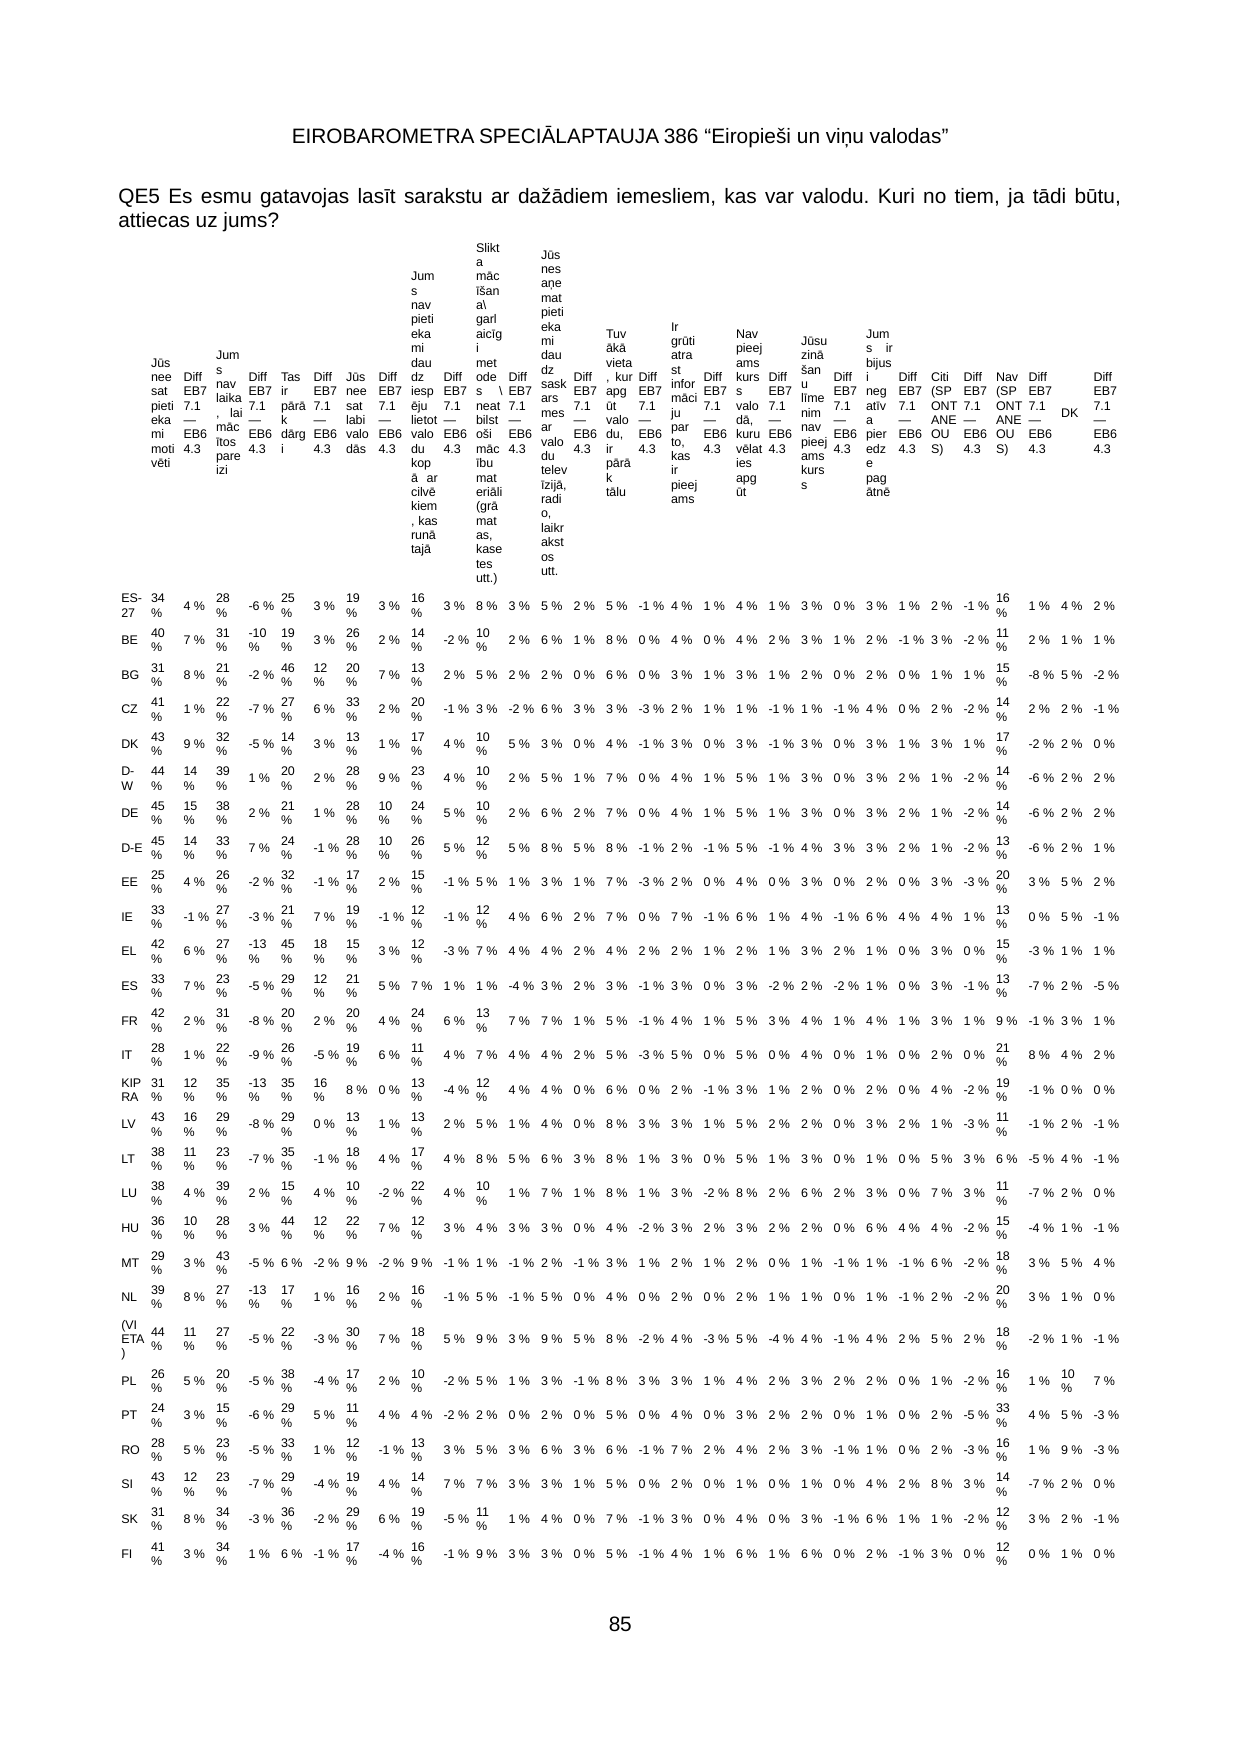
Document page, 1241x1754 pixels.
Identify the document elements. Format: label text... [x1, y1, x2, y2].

table_cell RO [118, 1433, 148, 1467]
table_cell 2 % [895, 1107, 928, 1141]
table_cell 10 % [473, 726, 505, 761]
table_cell 42 % [148, 1003, 180, 1038]
table_cell (VIETA) [118, 1314, 148, 1363]
table_header Diff EB77.1 — EB64.3 [1090, 237, 1123, 588]
table_cell 1 % [928, 796, 960, 830]
table_cell 8 % [603, 623, 635, 657]
table_cell 14 % [180, 830, 213, 865]
table_cell —1 % [375, 1433, 408, 1467]
table_header Diff EB77.1 — EB64.3 [960, 237, 993, 588]
table_cell 12 % [473, 899, 505, 934]
table_cell 5 % [603, 1038, 635, 1072]
table_cell 9 % [180, 726, 213, 761]
table_cell 1 % [895, 726, 928, 761]
table_cell 3 % [798, 726, 830, 761]
table_cell 7 % [668, 1433, 700, 1467]
table_cell 7 % [603, 865, 635, 899]
table_cell 3 % [603, 692, 635, 726]
table_cell —5 % [245, 1433, 278, 1467]
table_cell 4 % [798, 1003, 830, 1038]
table_cell 1 % [245, 1536, 278, 1571]
table_cell 14 % [278, 726, 310, 761]
table_cell 14 % [993, 1467, 1025, 1502]
table_cell 1 % [928, 761, 960, 796]
table_cell 31 % [148, 657, 180, 692]
table_cell —1 % [440, 692, 473, 726]
table_header Diff EB77.1 — EB64.3 [700, 237, 733, 588]
table_cell 2 % [635, 934, 668, 968]
table_cell 18 % [343, 1141, 375, 1176]
table_cell 4 % [668, 1536, 700, 1571]
table_cell 32 % [278, 865, 310, 899]
table_cell 19 % [343, 1467, 375, 1502]
table_cell 23 % [213, 1141, 245, 1176]
table_cell 33 % [213, 830, 245, 865]
table_header Citi (SPONTANEOUS) [928, 237, 960, 588]
table_cell 19 % [343, 588, 375, 623]
table_cell 6 % [733, 1536, 765, 1571]
table_cell 4 % [180, 865, 213, 899]
table_cell 4 % [603, 726, 635, 761]
table_cell 5 % [1058, 1245, 1090, 1280]
table_cell 1 % [960, 1003, 993, 1038]
table_cell 2 % [700, 1211, 733, 1245]
table_cell 5 % [505, 726, 538, 761]
table_cell 9 % [473, 1314, 505, 1363]
table_cell 4 % [180, 588, 213, 623]
table_cell —2 % [960, 1245, 993, 1280]
table_cell 3 % [440, 1433, 473, 1467]
table_cell 4 % [863, 1314, 895, 1363]
table_cell 12 % [310, 657, 343, 692]
table_cell 28 % [343, 830, 375, 865]
table_cell 2 % [895, 830, 928, 865]
table_header Diff EB77.1 — EB64.3 [570, 237, 603, 588]
table_cell 3 % [668, 1107, 700, 1141]
table_cell 0 % [635, 796, 668, 830]
table_cell 3 % [505, 1467, 538, 1502]
table_cell 7 % [245, 830, 278, 865]
table_cell —1 % [1090, 1211, 1123, 1245]
table_cell 8 % [603, 1363, 635, 1398]
table_cell 19 % [993, 1072, 1025, 1107]
table_cell 2 % [765, 1176, 798, 1211]
table_cell —3 % [245, 1502, 278, 1536]
table_cell 2 % [733, 934, 765, 968]
table_cell 3 % [863, 761, 895, 796]
table_cell 26 % [148, 1363, 180, 1398]
table_cell 1 % [473, 1245, 505, 1280]
table_cell 20 % [993, 1280, 1025, 1314]
table_cell 1 % [505, 1502, 538, 1536]
table_cell 30 % [343, 1314, 375, 1363]
table_cell 1 % [960, 726, 993, 761]
table_cell 6 % [603, 1072, 635, 1107]
table_cell —1 % [310, 865, 343, 899]
table_cell 1 % [798, 1467, 830, 1502]
table_cell 1 % [700, 761, 733, 796]
table_cell 38 % [148, 1176, 180, 1211]
table_cell 3 % [733, 1211, 765, 1245]
table_cell 2 % [245, 1176, 278, 1211]
table_cell 3 % [928, 969, 960, 1003]
table_cell 13 % [408, 1107, 440, 1141]
table_cell 39 % [148, 1280, 180, 1314]
table_cell 3 % [538, 726, 570, 761]
table_cell —2 % [375, 1245, 408, 1280]
table_header Nav pieejams kurss valodā, kuru vēlaties apgūt [733, 237, 765, 588]
table_cell 9 % [375, 761, 408, 796]
table_cell 4 % [505, 934, 538, 968]
table_cell 1 % [765, 1141, 798, 1176]
table_cell FI [118, 1536, 148, 1571]
table_cell —1 % [765, 830, 798, 865]
table_cell EL [118, 934, 148, 968]
table_cell —2 % [960, 623, 993, 657]
table_cell 6 % [310, 692, 343, 726]
table_cell 16 % [343, 1280, 375, 1314]
table_cell 10 % [1058, 1363, 1090, 1398]
table_cell 8 % [473, 1141, 505, 1176]
table_cell 1 % [700, 1363, 733, 1398]
table_cell 34 % [213, 1502, 245, 1536]
table_header Diff EB77.1 — EB64.3 [375, 237, 408, 588]
table_cell 0 % [765, 865, 798, 899]
table_cell 21 % [993, 1038, 1025, 1072]
table_cell —2 % [960, 1072, 993, 1107]
table_cell 2 % [375, 1280, 408, 1314]
table_cell 2 % [570, 796, 603, 830]
table_cell 3 % [928, 934, 960, 968]
table_cell PL [118, 1363, 148, 1398]
table_cell 3 % [863, 796, 895, 830]
table_cell 3 % [440, 1211, 473, 1245]
table_cell 1 % [895, 1003, 928, 1038]
table_cell 7 % [310, 899, 343, 934]
table_cell 5 % [1058, 657, 1090, 692]
table_cell —2 % [310, 1245, 343, 1280]
table_cell —1 % [1090, 899, 1123, 934]
table_cell 1 % [700, 1107, 733, 1141]
table_cell 0 % [700, 726, 733, 761]
table_cell 4 % [798, 899, 830, 934]
table_cell —1 % [635, 969, 668, 1003]
table_cell 3 % [863, 588, 895, 623]
table_cell —1 % [635, 1502, 668, 1536]
table_cell 1 % [505, 1176, 538, 1211]
table_cell 14 % [993, 796, 1025, 830]
table_cell 6 % [538, 796, 570, 830]
table_cell 0 % [1025, 1536, 1058, 1571]
table_cell 1 % [1058, 1314, 1090, 1363]
table_cell 0 % [895, 934, 928, 968]
table_cell —5 % [245, 1314, 278, 1363]
table_cell 2 % [1058, 761, 1090, 796]
table_cell 1 % [960, 657, 993, 692]
table_cell 5 % [473, 657, 505, 692]
table_cell —4 % [375, 1536, 408, 1571]
table_cell —1 % [765, 692, 798, 726]
table_cell 28 % [148, 1038, 180, 1072]
table_cell 0 % [570, 1211, 603, 1245]
table_cell 10 % [473, 761, 505, 796]
table_cell 4 % [375, 1003, 408, 1038]
table_cell 1 % [635, 1141, 668, 1176]
table_cell 3 % [310, 726, 343, 761]
table_cell 1 % [1025, 1363, 1058, 1398]
table_cell 29 % [278, 1467, 310, 1502]
table_cell —2 % [960, 1280, 993, 1314]
table_cell —2 % [960, 830, 993, 865]
table_cell —1 % [960, 588, 993, 623]
table_cell 2 % [798, 657, 830, 692]
table_cell 28 % [148, 1433, 180, 1467]
table_cell —1 % [375, 899, 408, 934]
table_cell 3 % [570, 1141, 603, 1176]
table_cell 3 % [798, 1363, 830, 1398]
table_cell —5 % [960, 1398, 993, 1432]
table_cell 2 % [1090, 761, 1123, 796]
table_cell 14 % [993, 692, 1025, 726]
table_cell 9 % [343, 1245, 375, 1280]
table_cell 3 % [538, 969, 570, 1003]
table_cell 27 % [213, 1280, 245, 1314]
table_cell 2 % [798, 1107, 830, 1141]
table_cell 12 % [408, 899, 440, 934]
table_cell 0 % [1090, 1072, 1123, 1107]
table_cell IE [118, 899, 148, 934]
table_cell 3 % [180, 1245, 213, 1280]
table_cell 6 % [798, 1176, 830, 1211]
table_cell 9 % [473, 1536, 505, 1571]
table_cell 1 % [1058, 1280, 1090, 1314]
table_cell 4 % [928, 1211, 960, 1245]
table_cell 6 % [863, 1211, 895, 1245]
table_cell 0 % [830, 865, 863, 899]
table_cell 15 % [993, 934, 1025, 968]
table_cell 5 % [505, 830, 538, 865]
table_cell 6 % [798, 1536, 830, 1571]
table_cell 0 % [635, 1467, 668, 1502]
table_cell 3 % [830, 830, 863, 865]
table_cell 3 % [245, 1211, 278, 1245]
table_cell —5 % [245, 726, 278, 761]
table_cell 19 % [343, 899, 375, 934]
table_cell 20 % [213, 1363, 245, 1398]
table_cell 28 % [343, 761, 375, 796]
table_cell 2 % [505, 796, 538, 830]
table_cell 3 % [310, 623, 343, 657]
table_cell 17 % [343, 1536, 375, 1571]
table_cell 2 % [895, 1467, 928, 1502]
table_cell 5 % [733, 1038, 765, 1072]
table_cell 5 % [733, 1107, 765, 1141]
table_cell 5 % [538, 1280, 570, 1314]
table_cell 6 % [538, 899, 570, 934]
table_cell —1 % [1090, 1502, 1123, 1536]
table_cell 3 % [505, 1314, 538, 1363]
table_cell —3 % [440, 934, 473, 968]
table_cell 3 % [668, 1211, 700, 1245]
table_cell 4 % [1058, 1038, 1090, 1072]
table_cell 0 % [895, 865, 928, 899]
table_cell 29 % [213, 1107, 245, 1141]
table_cell 13 % [473, 1003, 505, 1038]
table_cell 1 % [1090, 830, 1123, 865]
table_cell 3 % [798, 623, 830, 657]
table_cell 3 % [798, 1141, 830, 1176]
table_cell 5 % [473, 865, 505, 899]
table_cell —3 % [700, 1314, 733, 1363]
table_cell —1 % [1025, 1107, 1058, 1141]
table_cell 3 % [1025, 1245, 1058, 1280]
table_cell D-W [118, 761, 148, 796]
table_cell 4 % [863, 1003, 895, 1038]
table_cell —13 % [245, 934, 278, 968]
table_cell —1 % [570, 1245, 603, 1280]
table_cell 10 % [343, 1176, 375, 1211]
table_cell 3 % [733, 969, 765, 1003]
table_cell LT [118, 1141, 148, 1176]
table_cell 0 % [635, 1280, 668, 1314]
table_cell 0 % [635, 623, 668, 657]
table_cell 3 % [928, 726, 960, 761]
table_cell 4 % [180, 1176, 213, 1211]
table_cell 0 % [830, 1072, 863, 1107]
table_cell 0 % [895, 1363, 928, 1398]
table_cell —6 % [1025, 761, 1058, 796]
table_cell —1 % [310, 1141, 343, 1176]
table_cell 2 % [1090, 588, 1123, 623]
table_cell 3 % [928, 1003, 960, 1038]
table_cell KIPRA [118, 1072, 148, 1107]
table_cell —1 % [830, 1245, 863, 1280]
table_cell —2 % [960, 796, 993, 830]
table_cell 3 % [798, 588, 830, 623]
table_cell 22 % [278, 1314, 310, 1363]
table_header Diff EB77.1 — EB64.3 [440, 237, 473, 588]
table_cell 4 % [538, 1107, 570, 1141]
table_cell 3 % [180, 1536, 213, 1571]
table_cell 3 % [1025, 1280, 1058, 1314]
table_cell —1 % [830, 1433, 863, 1467]
table_cell 1 % [570, 1467, 603, 1502]
table_cell 11 % [993, 1107, 1025, 1141]
table_header Jūsu zināšanu līmenim nav pieejams kurss [798, 237, 830, 588]
table_cell 4 % [603, 1280, 635, 1314]
table_cell 0 % [1090, 1280, 1123, 1314]
table_cell 2 % [375, 1363, 408, 1398]
table_cell —1 % [700, 830, 733, 865]
table_cell 14 % [408, 1467, 440, 1502]
table_cell 1 % [928, 1363, 960, 1398]
table_cell 18 % [408, 1314, 440, 1363]
table_cell 11 % [473, 1502, 505, 1536]
table_header Diff EB77.1 — EB64.3 [505, 237, 538, 588]
table_cell 3 % [1025, 865, 1058, 899]
table_cell 4 % [473, 1211, 505, 1245]
table_cell 0 % [570, 1502, 603, 1536]
table_cell 3 % [505, 1211, 538, 1245]
table_cell 2 % [733, 1245, 765, 1280]
table_cell 33 % [148, 969, 180, 1003]
table_cell 1 % [765, 1536, 798, 1571]
table_cell 1 % [1090, 934, 1123, 968]
table_cell 3 % [960, 1141, 993, 1176]
table_cell 2 % [538, 1398, 570, 1432]
table_cell 31 % [148, 1502, 180, 1536]
table_cell 0 % [1090, 1176, 1123, 1211]
table_header [118, 237, 148, 588]
table_cell 0 % [895, 1433, 928, 1467]
table_cell 18 % [993, 1245, 1025, 1280]
table_cell —1 % [440, 899, 473, 934]
table_cell NL [118, 1280, 148, 1314]
table_cell 19 % [343, 1038, 375, 1072]
table_cell 0 % [700, 1141, 733, 1176]
table_cell 2 % [1090, 796, 1123, 830]
table_cell 3 % [505, 1536, 538, 1571]
table_cell 1 % [310, 796, 343, 830]
table_cell 0 % [960, 1536, 993, 1571]
table_cell 0 % [830, 1038, 863, 1072]
table_cell 0 % [830, 1467, 863, 1502]
table_cell —3 % [1025, 934, 1058, 968]
table_cell 43 % [148, 726, 180, 761]
table_cell 20 % [278, 761, 310, 796]
table_cell 27 % [213, 1314, 245, 1363]
table_cell 1 % [310, 1433, 343, 1467]
table_cell 1 % [700, 796, 733, 830]
table_cell 21 % [278, 899, 310, 934]
table_cell 1 % [700, 1003, 733, 1038]
table_cell 2 % [180, 1003, 213, 1038]
table_cell 0 % [830, 1280, 863, 1314]
table_cell 4 % [375, 1141, 408, 1176]
table_cell 44 % [148, 1314, 180, 1363]
table_cell 9 % [538, 1314, 570, 1363]
table_cell —1 % [1090, 1107, 1123, 1141]
table_cell 21 % [343, 969, 375, 1003]
table_cell 5 % [733, 796, 765, 830]
table_cell —8 % [245, 1107, 278, 1141]
table_cell 3 % [668, 1363, 700, 1398]
table_cell 1 % [863, 969, 895, 1003]
table_cell —5 % [245, 1363, 278, 1398]
table_cell —2 % [960, 761, 993, 796]
table_cell 14 % [180, 761, 213, 796]
table_cell 0 % [830, 588, 863, 623]
table_cell 27 % [213, 899, 245, 934]
table_cell 24 % [408, 1003, 440, 1038]
table_cell 4 % [668, 623, 700, 657]
table_cell 11 % [343, 1398, 375, 1432]
table_cell 3 % [798, 934, 830, 968]
table_cell 26 % [408, 830, 440, 865]
table_cell —3 % [960, 1107, 993, 1141]
table_cell —2 % [830, 969, 863, 1003]
table_cell 24 % [148, 1398, 180, 1432]
table_cell 2 % [765, 623, 798, 657]
table_cell 1 % [928, 1502, 960, 1536]
table_cell 3 % [863, 830, 895, 865]
table_cell —1 % [635, 726, 668, 761]
table_cell —8 % [1025, 657, 1058, 692]
table_cell 0 % [635, 1072, 668, 1107]
table_header Slikta mācīšana\ garlaicīgi metodes \ neatbilstoši mācību materiāli (grāmatas, kasetes utt.) [473, 237, 505, 588]
table_cell —1 % [505, 1245, 538, 1280]
table_cell 3 % [960, 1176, 993, 1211]
table_cell SI [118, 1467, 148, 1502]
table_cell 0 % [765, 1502, 798, 1536]
table_cell 2 % [570, 588, 603, 623]
table_cell IT [118, 1038, 148, 1072]
table_cell 3 % [765, 1003, 798, 1038]
table_cell 0 % [1090, 1536, 1123, 1571]
table_cell 1 % [1090, 623, 1123, 657]
table_cell 3 % [928, 865, 960, 899]
table_cell —13 % [245, 1072, 278, 1107]
table_cell 43 % [148, 1107, 180, 1141]
table_cell 2 % [733, 1280, 765, 1314]
table_cell 4 % [1090, 1245, 1123, 1280]
table_cell —1 % [310, 1536, 343, 1571]
table_cell 5 % [733, 761, 765, 796]
table_cell 2 % [570, 969, 603, 1003]
table_cell —1 % [635, 830, 668, 865]
table_cell —1 % [830, 899, 863, 934]
table_cell 3 % [668, 1141, 700, 1176]
table_header Diff EB77.1 — EB64.3 [180, 237, 213, 588]
table_cell 4 % [505, 1072, 538, 1107]
table_cell 8 % [473, 588, 505, 623]
table_cell 17 % [408, 726, 440, 761]
table_cell 29 % [278, 1398, 310, 1432]
table_cell 10 % [473, 796, 505, 830]
table_cell 5 % [538, 588, 570, 623]
table_cell —1 % [440, 865, 473, 899]
table_cell —4 % [440, 1072, 473, 1107]
table_cell 3 % [570, 1433, 603, 1467]
table_cell 1 % [1090, 1003, 1123, 1038]
table_cell 1 % [830, 623, 863, 657]
table_cell 0 % [635, 1398, 668, 1432]
table_cell 0 % [700, 1467, 733, 1502]
table_cell 20 % [343, 1003, 375, 1038]
table_cell 6 % [180, 934, 213, 968]
table_cell 1 % [570, 761, 603, 796]
table_cell 2 % [538, 657, 570, 692]
table_cell 3 % [473, 692, 505, 726]
table_cell 2 % [375, 865, 408, 899]
table_cell 1 % [570, 1176, 603, 1211]
table_cell PT [118, 1398, 148, 1432]
table_cell 0 % [635, 761, 668, 796]
table_cell —13 % [245, 1280, 278, 1314]
table_cell 22 % [343, 1211, 375, 1245]
table_cell 3 % [538, 1211, 570, 1245]
table_cell 3 % [668, 1502, 700, 1536]
table_cell —6 % [1025, 796, 1058, 830]
table_cell 0 % [830, 657, 863, 692]
table_cell 19 % [278, 623, 310, 657]
table_cell 33 % [993, 1398, 1025, 1432]
table_cell 39 % [213, 1176, 245, 1211]
table_cell 35 % [278, 1072, 310, 1107]
table_cell 3 % [733, 1072, 765, 1107]
table_cell 0 % [310, 1107, 343, 1141]
table_cell 4 % [733, 623, 765, 657]
table_cell —1 % [895, 1280, 928, 1314]
table_cell 1 % [863, 1245, 895, 1280]
table_cell —1 % [830, 692, 863, 726]
table_cell 29 % [278, 969, 310, 1003]
table_cell 6 % [993, 1141, 1025, 1176]
table_cell 3 % [538, 1363, 570, 1398]
table_cell 4 % [668, 1398, 700, 1432]
table_cell 2 % [928, 1398, 960, 1432]
table_cell 18 % [310, 934, 343, 968]
table_cell —1 % [635, 1536, 668, 1571]
table_cell 5 % [928, 1141, 960, 1176]
table_cell 23 % [213, 1467, 245, 1502]
table_cell —5 % [1025, 1141, 1058, 1176]
table_cell —3 % [245, 899, 278, 934]
table_cell 14 % [993, 761, 1025, 796]
table_cell 4 % [440, 1038, 473, 1072]
table_cell 2 % [1058, 1467, 1090, 1502]
table_cell —3 % [635, 692, 668, 726]
table_cell 0 % [570, 1072, 603, 1107]
table_cell 1 % [700, 934, 733, 968]
table_cell 1 % [895, 1502, 928, 1536]
table_cell 2 % [928, 1280, 960, 1314]
table_cell 8 % [538, 830, 570, 865]
table_cell —2 % [1025, 1314, 1058, 1363]
table_cell 4 % [733, 1363, 765, 1398]
table_cell 7 % [668, 899, 700, 934]
table_cell 3 % [798, 761, 830, 796]
table_cell 5 % [603, 1536, 635, 1571]
table_cell 1 % [700, 692, 733, 726]
table_cell 5 % [538, 761, 570, 796]
table_cell 0 % [895, 1141, 928, 1176]
table_cell 1 % [863, 1398, 895, 1432]
table_cell 6 % [863, 1502, 895, 1536]
table_cell 3 % [668, 969, 700, 1003]
table_cell —3 % [1090, 1433, 1123, 1467]
table_cell —1 % [895, 1245, 928, 1280]
table_cell HU [118, 1211, 148, 1245]
table_cell 5 % [473, 1107, 505, 1141]
table_cell 1 % [798, 1280, 830, 1314]
table_cell 0 % [830, 726, 863, 761]
table_cell 0 % [570, 1398, 603, 1432]
table_cell 23 % [213, 969, 245, 1003]
table_header Jūs neesat labi valodās [343, 237, 375, 588]
table_cell 7 % [375, 1211, 408, 1245]
table_cell 5 % [603, 1398, 635, 1432]
table_cell —1 % [1090, 692, 1123, 726]
table_cell —1 % [895, 623, 928, 657]
table_cell 4 % [733, 865, 765, 899]
table_cell 5 % [603, 1003, 635, 1038]
table_cell 1 % [928, 830, 960, 865]
table_cell —9 % [245, 1038, 278, 1072]
table_cell 8 % [603, 830, 635, 865]
table_cell 1 % [505, 1107, 538, 1141]
table_cell 11 % [993, 623, 1025, 657]
table_cell 2 % [1090, 1038, 1123, 1072]
table_cell 20 % [278, 1003, 310, 1038]
table_cell 45 % [148, 796, 180, 830]
table_cell 2 % [765, 1363, 798, 1398]
table_cell 0 % [570, 657, 603, 692]
table_cell —1 % [1090, 1314, 1123, 1363]
table_header Diff EB77.1 — EB64.3 [1025, 237, 1058, 588]
table_cell —2 % [245, 865, 278, 899]
table_cell 7 % [473, 1467, 505, 1502]
table_cell 3 % [1025, 1502, 1058, 1536]
table_cell 13 % [993, 830, 1025, 865]
table_cell 0 % [505, 1398, 538, 1432]
table_cell 0 % [895, 969, 928, 1003]
table_cell —2 % [1025, 726, 1058, 761]
table_cell 32 % [213, 726, 245, 761]
table_cell 16 % [310, 1072, 343, 1107]
table_cell 0 % [570, 726, 603, 761]
table_cell 16 % [180, 1107, 213, 1141]
table_cell 6 % [603, 657, 635, 692]
table_cell 6 % [538, 692, 570, 726]
table_cell 2 % [1025, 692, 1058, 726]
table_cell 0 % [700, 1280, 733, 1314]
table_cell 2 % [668, 1467, 700, 1502]
table_cell 15 % [343, 934, 375, 968]
table_cell 3 % [570, 692, 603, 726]
table_cell —2 % [700, 1176, 733, 1211]
table_cell 26 % [213, 865, 245, 899]
table_cell 4 % [668, 796, 700, 830]
table_cell —5 % [245, 969, 278, 1003]
table_cell 10 % [375, 796, 408, 830]
table_cell 1 % [505, 1363, 538, 1398]
table_cell 10 % [375, 830, 408, 865]
table_cell 0 % [830, 1536, 863, 1571]
table_cell 5 % [570, 830, 603, 865]
table_cell 4 % [668, 1003, 700, 1038]
table_cell 2 % [765, 1398, 798, 1432]
table_cell 11 % [180, 1314, 213, 1363]
table_cell 3 % [538, 865, 570, 899]
table_cell 2 % [375, 692, 408, 726]
table_header Ir grūti atrast informāciju par to, kas ir pieejams [668, 237, 700, 588]
table_cell 36 % [278, 1502, 310, 1536]
table_cell 28 % [213, 588, 245, 623]
table_cell 2 % [473, 1398, 505, 1432]
table_cell —1 % [310, 830, 343, 865]
table_cell 35 % [278, 1141, 310, 1176]
table_cell 19 % [408, 1502, 440, 1536]
table_cell 22 % [408, 1176, 440, 1211]
table_cell —2 % [440, 623, 473, 657]
table_cell 0 % [570, 1280, 603, 1314]
table_cell 2 % [245, 796, 278, 830]
table_cell 7 % [180, 623, 213, 657]
table_cell 3 % [375, 934, 408, 968]
table_cell 6 % [603, 1433, 635, 1467]
table_cell 0 % [895, 1038, 928, 1072]
table_cell 2 % [830, 1176, 863, 1211]
table_cell 1 % [570, 623, 603, 657]
table_cell —1 % [700, 1072, 733, 1107]
table_cell 3 % [928, 623, 960, 657]
table_cell 3 % [538, 1536, 570, 1571]
table_cell 2 % [863, 1536, 895, 1571]
table_cell 2 % [1058, 1176, 1090, 1211]
table_cell 3 % [863, 1107, 895, 1141]
table_cell —4 % [310, 1467, 343, 1502]
table_cell 2 % [668, 1072, 700, 1107]
table_cell 6 % [733, 899, 765, 934]
table_cell —1 % [830, 1502, 863, 1536]
table_cell ES-27 [118, 588, 148, 623]
table_cell 5 % [375, 969, 408, 1003]
table_cell 9 % [993, 1003, 1025, 1038]
table_cell 3 % [733, 657, 765, 692]
table_cell LV [118, 1107, 148, 1141]
table_cell 4 % [798, 1314, 830, 1363]
table_cell 2 % [895, 761, 928, 796]
table_cell —7 % [245, 1141, 278, 1176]
table_cell 5 % [1058, 865, 1090, 899]
table_cell 2 % [830, 1363, 863, 1398]
table_cell 31 % [148, 1072, 180, 1107]
table_cell 5 % [473, 1433, 505, 1467]
table_cell 20 % [343, 657, 375, 692]
table_cell 3 % [668, 657, 700, 692]
table_cell 12 % [408, 1211, 440, 1245]
table_cell 12 % [473, 830, 505, 865]
table_cell 1 % [733, 1467, 765, 1502]
table_cell 3 % [798, 865, 830, 899]
table_cell 5 % [928, 1314, 960, 1363]
table_cell —7 % [245, 1467, 278, 1502]
table_cell 7 % [603, 899, 635, 934]
table_cell 1 % [765, 761, 798, 796]
table_cell 4 % [375, 1467, 408, 1502]
table_cell 2 % [863, 1363, 895, 1398]
table_cell 1 % [310, 1280, 343, 1314]
table_cell 7 % [375, 657, 408, 692]
table_cell 20 % [408, 692, 440, 726]
table_header Jūs neesat pietiekami motivēti [148, 237, 180, 588]
table_cell 4 % [928, 899, 960, 934]
table_cell ES [118, 969, 148, 1003]
table_cell 5 % [1058, 1398, 1090, 1432]
table_cell 1 % [798, 1245, 830, 1280]
table_cell 0 % [960, 1038, 993, 1072]
table_cell 17 % [343, 1363, 375, 1398]
table_cell —3 % [635, 865, 668, 899]
table_cell 1 % [375, 726, 408, 761]
table_cell 2 % [1058, 796, 1090, 830]
table_cell 1 % [863, 1038, 895, 1072]
table_cell 4 % [1025, 1398, 1058, 1432]
table_cell 27 % [278, 692, 310, 726]
table_cell 10 % [408, 1363, 440, 1398]
table_cell 13 % [993, 969, 1025, 1003]
table_cell 21 % [278, 796, 310, 830]
table_cell 4 % [733, 1502, 765, 1536]
table_cell 27 % [213, 934, 245, 968]
table_cell 0 % [895, 657, 928, 692]
table_cell —7 % [245, 692, 278, 726]
table_cell 13 % [408, 1433, 440, 1467]
table_cell —6 % [245, 1398, 278, 1432]
table_cell 13 % [408, 657, 440, 692]
table_cell —1 % [440, 1245, 473, 1280]
table_cell 13 % [343, 1107, 375, 1141]
table_cell 8 % [603, 1314, 635, 1363]
table_cell SK [118, 1502, 148, 1536]
table_cell 11 % [993, 1176, 1025, 1211]
table_cell 5 % [668, 1038, 700, 1072]
table_cell 4 % [798, 1038, 830, 1072]
table_cell 3 % [635, 1107, 668, 1141]
table_cell —3 % [310, 1314, 343, 1363]
table_cell 3 % [798, 1502, 830, 1536]
table_cell 0 % [1090, 1467, 1123, 1502]
table_cell 1 % [830, 1003, 863, 1038]
table_cell 0 % [1090, 726, 1123, 761]
table_cell 2 % [310, 1003, 343, 1038]
table_cell FR [118, 1003, 148, 1038]
table_cell —3 % [635, 1038, 668, 1072]
table_cell 2 % [538, 1245, 570, 1280]
table_cell —4 % [765, 1314, 798, 1363]
table_cell 1 % [570, 1003, 603, 1038]
table_cell 0 % [1025, 899, 1058, 934]
table_cell 0 % [700, 1038, 733, 1072]
table_header Jums nav pietiekami daudz iespēju lietot valodu kopā ar cilvēkiem, kas runā tajā [408, 237, 440, 588]
table_cell 2 % [960, 1314, 993, 1363]
table_cell 4 % [505, 1038, 538, 1072]
table_cell 1 % [765, 934, 798, 968]
table_cell 25 % [278, 588, 310, 623]
table_cell 1 % [700, 657, 733, 692]
table_cell 1 % [1058, 1536, 1090, 1571]
table_cell 2 % [668, 692, 700, 726]
table_cell 0 % [830, 1398, 863, 1432]
table_cell 1 % [635, 1176, 668, 1211]
table_cell 7 % [538, 1003, 570, 1038]
table_cell 13 % [408, 1072, 440, 1107]
table_cell —3 % [960, 1433, 993, 1467]
table_cell 25 % [148, 865, 180, 899]
table_cell 3 % [505, 588, 538, 623]
table_cell 20 % [993, 865, 1025, 899]
table_header Diff EB77.1 — EB64.3 [895, 237, 928, 588]
table_cell —2 % [635, 1211, 668, 1245]
table_cell 1 % [440, 969, 473, 1003]
table_cell 7 % [440, 1467, 473, 1502]
table_cell 1 % [765, 1072, 798, 1107]
table_cell 41 % [148, 692, 180, 726]
table_cell 3 % [928, 1536, 960, 1571]
table_cell 7 % [603, 761, 635, 796]
table_cell 3 % [440, 588, 473, 623]
table_cell 16 % [408, 1536, 440, 1571]
table_cell 1 % [798, 692, 830, 726]
table_cell 26 % [278, 1038, 310, 1072]
table_cell 6 % [375, 1038, 408, 1072]
table_cell 1 % [863, 934, 895, 968]
table_cell 1 % [505, 865, 538, 899]
table_cell 0 % [635, 899, 668, 934]
table_cell 5 % [440, 796, 473, 830]
table_cell 2 % [765, 1433, 798, 1467]
table_cell 4 % [375, 1398, 408, 1432]
table_cell CZ [118, 692, 148, 726]
table_cell 4 % [603, 1211, 635, 1245]
table_cell 12 % [408, 934, 440, 968]
table_cell —1 % [960, 969, 993, 1003]
table_cell 1 % [180, 692, 213, 726]
table_cell 10 % [473, 1176, 505, 1211]
table_cell 41 % [148, 1536, 180, 1571]
table_cell 5 % [505, 1141, 538, 1176]
table_cell 1 % [1058, 934, 1090, 968]
table_cell 4 % [1058, 588, 1090, 623]
table_cell 6 % [538, 623, 570, 657]
table_header Diff EB77.1 — EB64.3 [635, 237, 668, 588]
table_cell 5 % [440, 830, 473, 865]
table_header Jums ir bijusi negatīva pieredze pagātnē [863, 237, 895, 588]
table_cell 22 % [213, 692, 245, 726]
table_cell 16 % [993, 588, 1025, 623]
table_cell 8 % [1025, 1038, 1058, 1072]
table_cell 2 % [570, 934, 603, 968]
table_cell 2 % [1058, 969, 1090, 1003]
table_cell 15 % [993, 1211, 1025, 1245]
table_cell 4 % [505, 899, 538, 934]
table_cell 4 % [408, 1398, 440, 1432]
table_cell 44 % [278, 1211, 310, 1245]
table_cell 2 % [1058, 726, 1090, 761]
table_cell 2 % [570, 899, 603, 934]
table_cell 3 % [375, 588, 408, 623]
table_cell —6 % [1025, 830, 1058, 865]
table_cell 5 % [180, 1363, 213, 1398]
table_cell —1 % [440, 1280, 473, 1314]
table_cell 2 % [700, 1433, 733, 1467]
table_cell 3 % [798, 1433, 830, 1467]
table_cell 3 % [960, 1467, 993, 1502]
table_cell 28 % [213, 1211, 245, 1245]
table_cell 34 % [213, 1536, 245, 1571]
table_cell 0 % [700, 1398, 733, 1432]
table_header Diff EB77.1 — EB64.3 [830, 237, 863, 588]
table_cell 7 % [473, 934, 505, 968]
table_cell 0 % [895, 1398, 928, 1432]
table_cell —2 % [440, 1398, 473, 1432]
table_cell 4 % [538, 1072, 570, 1107]
table_cell 4 % [668, 588, 700, 623]
table_cell —1 % [635, 1433, 668, 1467]
table_cell —1 % [1025, 1003, 1058, 1038]
table_cell 0 % [570, 1536, 603, 1571]
table_cell 2 % [830, 934, 863, 968]
table_cell —4 % [310, 1363, 343, 1398]
table_cell —4 % [1025, 1211, 1058, 1245]
table_cell 7 % [180, 969, 213, 1003]
table_cell 45 % [148, 830, 180, 865]
table_cell —1 % [1025, 1072, 1058, 1107]
table_cell 4 % [863, 1467, 895, 1502]
table_cell —2 % [440, 1363, 473, 1398]
table_cell 1 % [765, 796, 798, 830]
table_cell EE [118, 865, 148, 899]
table_cell 1 % [733, 692, 765, 726]
table_cell 2 % [895, 1314, 928, 1363]
table_cell 2 % [863, 657, 895, 692]
table_cell 4 % [895, 1211, 928, 1245]
table_cell 2 % [928, 1433, 960, 1467]
table_cell 3 % [668, 726, 700, 761]
table_cell —7 % [1025, 1467, 1058, 1502]
table_cell 16 % [993, 1363, 1025, 1398]
table_cell 2 % [1090, 865, 1123, 899]
table_cell 1 % [765, 588, 798, 623]
table_cell 40 % [148, 623, 180, 657]
table_cell 2 % [505, 623, 538, 657]
table_cell 4 % [538, 934, 570, 968]
table_cell 4 % [538, 1502, 570, 1536]
table_cell 12 % [310, 1211, 343, 1245]
table_cell 5 % [733, 1141, 765, 1176]
table_cell 2 % [310, 761, 343, 796]
table_cell 4 % [928, 1072, 960, 1107]
table_cell 28 % [343, 796, 375, 830]
table_header Tuvākā vieta, kur apgūt valodu, ir pārāk tālu [603, 237, 635, 588]
table_cell 12 % [343, 1433, 375, 1467]
table_cell 6 % [538, 1433, 570, 1467]
table_cell 2 % [1058, 1502, 1090, 1536]
table_cell 33 % [278, 1433, 310, 1467]
table_cell 1 % [700, 1536, 733, 1571]
table_cell 2 % [765, 1211, 798, 1245]
table_cell 0 % [700, 623, 733, 657]
table_cell 2 % [505, 657, 538, 692]
table_cell 0 % [960, 934, 993, 968]
table_cell 13 % [343, 726, 375, 761]
table_cell 8 % [603, 1141, 635, 1176]
table_cell 4 % [733, 1433, 765, 1467]
table_header Nav (SPONTANEOUS) [993, 237, 1025, 588]
table_cell 0 % [895, 1176, 928, 1211]
table_cell 26 % [343, 623, 375, 657]
table_cell 5 % [440, 1314, 473, 1363]
table_cell 0 % [895, 1072, 928, 1107]
table_cell 15 % [408, 865, 440, 899]
table_cell 3 % [798, 796, 830, 830]
table_cell 0 % [765, 1467, 798, 1502]
table_cell 2 % [895, 796, 928, 830]
table_cell 44 % [148, 761, 180, 796]
table_cell 17 % [278, 1280, 310, 1314]
table_cell 8 % [928, 1467, 960, 1502]
table_header Diff EB77.1 — EB64.3 [310, 237, 343, 588]
table_cell 2 % [863, 865, 895, 899]
table_cell 1 % [765, 1280, 798, 1314]
table_cell 0 % [700, 865, 733, 899]
table_cell 36 % [148, 1211, 180, 1245]
table_cell 4 % [1058, 1141, 1090, 1176]
table_cell 7 % [1090, 1363, 1123, 1398]
table_cell 4 % [440, 726, 473, 761]
table_cell 29 % [343, 1502, 375, 1536]
table_cell 6 % [538, 1141, 570, 1176]
table_cell 4 % [603, 934, 635, 968]
table_cell —2 % [1090, 657, 1123, 692]
text QE5 Es esmu gatavojas lasīt sarakstu ar dažādiem iemesliem, kas var valodu. Kuri no tiem, ja tādi būtu, attiecas uz jums? [118, 183, 1122, 231]
table_cell 5 % [733, 830, 765, 865]
table_cell —1 % [635, 1003, 668, 1038]
table_cell 4 % [733, 588, 765, 623]
table_cell 0 % [895, 692, 928, 726]
table_cell 2 % [668, 1280, 700, 1314]
table_cell 1 % [1025, 588, 1058, 623]
table_cell 8 % [343, 1072, 375, 1107]
table_cell —6 % [245, 588, 278, 623]
table_cell —7 % [1025, 1176, 1058, 1211]
table_cell 6 % [440, 1003, 473, 1038]
table_cell 22 % [213, 1038, 245, 1072]
table_cell 7 % [473, 1038, 505, 1072]
table_cell 1 % [245, 761, 278, 796]
table_cell 17 % [343, 865, 375, 899]
table_cell —10 % [245, 623, 278, 657]
table_cell 17 % [408, 1141, 440, 1176]
table_cell 2 % [570, 1038, 603, 1072]
table_cell 4 % [440, 1176, 473, 1211]
table_cell —5 % [440, 1502, 473, 1536]
table_cell 0 % [830, 796, 863, 830]
table_cell 9 % [1058, 1433, 1090, 1467]
table_cell 2 % [928, 692, 960, 726]
table_cell 0 % [700, 1502, 733, 1536]
table_cell 5 % [733, 1003, 765, 1038]
table_header Tas ir pārāk dārgi [278, 237, 310, 588]
table_cell 16 % [408, 1280, 440, 1314]
table_cell 6 % [375, 1502, 408, 1536]
table_cell 8 % [603, 1107, 635, 1141]
table_cell —2 % [960, 1211, 993, 1245]
table_cell 0 % [765, 1245, 798, 1280]
table_cell —4 % [505, 969, 538, 1003]
table_cell 0 % [830, 1211, 863, 1245]
table_cell 4 % [668, 761, 700, 796]
table_cell 4 % [895, 899, 928, 934]
table_cell 2 % [1058, 692, 1090, 726]
table_cell —1 % [570, 1363, 603, 1398]
table_cell 3 % [863, 1176, 895, 1211]
table_cell 2 % [1058, 1107, 1090, 1141]
table_cell 24 % [278, 830, 310, 865]
table_cell 5 % [180, 1433, 213, 1467]
table_cell 33 % [148, 899, 180, 934]
table_cell 23 % [408, 761, 440, 796]
table_cell 16 % [408, 588, 440, 623]
table_header Diff EB77.1 — EB64.3 [765, 237, 798, 588]
table_cell —2 % [960, 692, 993, 726]
table_cell 3 % [733, 1398, 765, 1432]
table_cell 2 % [863, 623, 895, 657]
table_cell 0 % [830, 1107, 863, 1141]
table_cell 0 % [1058, 1072, 1090, 1107]
table_cell 2 % [863, 1072, 895, 1107]
table_cell DK [118, 726, 148, 761]
table_cell 2 % [1025, 623, 1058, 657]
table_cell 17 % [993, 726, 1025, 761]
table_cell 1 % [765, 899, 798, 934]
table_cell 2 % [668, 1245, 700, 1280]
table_cell 3 % [603, 969, 635, 1003]
table_cell 2 % [375, 623, 408, 657]
table_cell BG [118, 657, 148, 692]
table_cell 1 % [570, 865, 603, 899]
table_header Jūs nesaņemat pietiekami daudz saskarsmes ar valodu televīzijā, radio, laikrakstos utt. [538, 237, 570, 588]
table_cell 1 % [700, 1245, 733, 1280]
table_cell —1 % [180, 899, 213, 934]
table_cell 0 % [830, 761, 863, 796]
table_cell —1 % [700, 899, 733, 934]
table_cell 7 % [375, 1314, 408, 1363]
table_cell 23 % [213, 1433, 245, 1467]
table_cell 31 % [213, 1003, 245, 1038]
table_cell 38 % [213, 796, 245, 830]
table_cell 16 % [993, 1433, 1025, 1467]
table_cell 0 % [375, 1072, 408, 1107]
table_cell —1 % [830, 1314, 863, 1363]
table_cell 5 % [603, 588, 635, 623]
table_cell 8 % [180, 1502, 213, 1536]
table_cell 45 % [278, 934, 310, 968]
table_cell 2 % [798, 969, 830, 1003]
table_cell 39 % [213, 761, 245, 796]
table_cell 0 % [765, 1038, 798, 1072]
table_cell 12 % [993, 1502, 1025, 1536]
table_cell 1 % [863, 1141, 895, 1176]
table_cell —8 % [245, 1003, 278, 1038]
table_cell 7 % [603, 796, 635, 830]
table_cell 4 % [440, 1141, 473, 1176]
table_header Diff EB77.1 — EB64.3 [245, 237, 278, 588]
table_cell —1 % [765, 726, 798, 761]
table_cell 15 % [180, 796, 213, 830]
table_cell 3 % [505, 1433, 538, 1467]
table_cell 43 % [213, 1245, 245, 1280]
table_cell 38 % [278, 1363, 310, 1398]
table_cell 2 % [798, 1398, 830, 1432]
table_cell 1 % [635, 1245, 668, 1280]
table_cell 33 % [343, 692, 375, 726]
table_cell 3 % [180, 1398, 213, 1432]
table_cell 1 % [863, 1280, 895, 1314]
table_cell 29 % [148, 1245, 180, 1280]
table_cell —1 % [635, 588, 668, 623]
table_cell 12 % [310, 969, 343, 1003]
table_cell 35 % [213, 1072, 245, 1107]
table_cell 1 % [1025, 1433, 1058, 1467]
table_cell 3 % [1058, 1003, 1090, 1038]
table_cell 8 % [180, 657, 213, 692]
table_cell 5 % [473, 1363, 505, 1398]
table_cell 18 % [993, 1314, 1025, 1363]
table_cell 6 % [278, 1245, 310, 1280]
table_cell 15 % [993, 657, 1025, 692]
table_cell 15 % [213, 1398, 245, 1432]
table_cell 2 % [928, 1038, 960, 1072]
table_cell 2 % [668, 830, 700, 865]
table_cell —5 % [245, 1245, 278, 1280]
table_cell 2 % [440, 657, 473, 692]
table_cell 1 % [765, 657, 798, 692]
table_cell 7 % [505, 1003, 538, 1038]
table_cell LU [118, 1176, 148, 1211]
table_cell 8 % [603, 1176, 635, 1211]
table_cell 1 % [1058, 623, 1090, 657]
table_cell —2 % [310, 1502, 343, 1536]
table_cell 4 % [538, 1038, 570, 1072]
table_cell —3 % [960, 865, 993, 899]
table_cell 2 % [798, 1072, 830, 1107]
table_cell 2 % [1058, 830, 1090, 865]
table_cell 2 % [440, 1107, 473, 1141]
table_cell 13 % [993, 899, 1025, 934]
table_cell 10 % [180, 1211, 213, 1245]
table_cell 14 % [408, 623, 440, 657]
table_cell 2 % [505, 761, 538, 796]
table_cell 2 % [668, 865, 700, 899]
table_cell —2 % [960, 1502, 993, 1536]
table_header DK [1058, 237, 1090, 588]
table_cell 24 % [408, 796, 440, 830]
table_cell —3 % [1090, 1398, 1123, 1432]
table_cell BE [118, 623, 148, 657]
table_cell 4 % [668, 1314, 700, 1363]
table_cell —2 % [505, 692, 538, 726]
table_cell 29 % [278, 1107, 310, 1141]
table_cell 11 % [408, 1038, 440, 1072]
table_cell 0 % [700, 969, 733, 1003]
table_cell 7 % [603, 1502, 635, 1536]
table_cell 0 % [570, 1107, 603, 1141]
table_cell 31 % [213, 623, 245, 657]
table_cell 12 % [180, 1467, 213, 1502]
table_cell MT [118, 1245, 148, 1280]
table_cell 7 % [928, 1176, 960, 1211]
table_cell 4 % [310, 1176, 343, 1211]
table_cell 34 % [148, 588, 180, 623]
table_cell 1 % [700, 588, 733, 623]
table_cell 1 % [960, 899, 993, 934]
table_cell 5 % [310, 1398, 343, 1432]
table_cell 1 % [863, 1433, 895, 1467]
table_cell 7 % [408, 969, 440, 1003]
table_cell 1 % [928, 657, 960, 692]
table_cell 4 % [440, 761, 473, 796]
table_cell 4 % [863, 692, 895, 726]
table_cell 21 % [213, 657, 245, 692]
table_cell —2 % [245, 657, 278, 692]
table_cell DE [118, 796, 148, 830]
table_cell —1 % [895, 1536, 928, 1571]
table_cell 8 % [180, 1280, 213, 1314]
table_cell 1 % [1058, 1211, 1090, 1245]
table_cell 3 % [733, 726, 765, 761]
table_cell 3 % [668, 1176, 700, 1211]
table_cell —5 % [310, 1038, 343, 1072]
table_cell 2 % [798, 1211, 830, 1245]
table_header Jums nav laika, lai mācītos pareizi [213, 237, 245, 588]
table_cell 1 % [375, 1107, 408, 1141]
table_cell 7 % [538, 1176, 570, 1211]
table_cell —5 % [1090, 969, 1123, 1003]
table_cell 3 % [635, 1363, 668, 1398]
table_cell 5 % [473, 1280, 505, 1314]
table_cell 5 % [570, 1314, 603, 1363]
table_cell 2 % [928, 588, 960, 623]
table_cell —7 % [1025, 969, 1058, 1003]
table_cell 3 % [603, 1245, 635, 1280]
table_cell 3 % [863, 726, 895, 761]
table_cell 12 % [993, 1536, 1025, 1571]
table_cell 42 % [148, 934, 180, 968]
table_cell 38 % [148, 1141, 180, 1176]
table_cell —1 % [440, 1536, 473, 1571]
table_cell 12 % [473, 1072, 505, 1107]
table_cell 4 % [798, 830, 830, 865]
table_cell 11 % [180, 1141, 213, 1176]
table_cell —2 % [960, 1363, 993, 1398]
table_cell 2 % [668, 934, 700, 968]
table_cell —2 % [635, 1314, 668, 1363]
table_cell 3 % [538, 1467, 570, 1502]
table_cell 1 % [928, 1107, 960, 1141]
table_cell —1 % [505, 1280, 538, 1314]
table_cell —1 % [1090, 1141, 1123, 1176]
table_cell 5 % [603, 1467, 635, 1502]
table_cell 0 % [830, 1141, 863, 1176]
table_cell 12 % [180, 1072, 213, 1107]
table_cell 9 % [408, 1245, 440, 1280]
table_cell 8 % [733, 1176, 765, 1211]
table_cell 2 % [765, 1107, 798, 1141]
table_cell 46 % [278, 657, 310, 692]
table_cell 10 % [473, 623, 505, 657]
table_cell 0 % [635, 657, 668, 692]
table_cell —2 % [765, 969, 798, 1003]
table_cell 3 % [310, 588, 343, 623]
table_cell 1 % [895, 588, 928, 623]
table_cell 1 % [180, 1038, 213, 1072]
table_cell 6 % [863, 899, 895, 934]
table_cell 43 % [148, 1467, 180, 1502]
table_cell 15 % [278, 1176, 310, 1211]
table_cell 1 % [473, 969, 505, 1003]
table_cell 6 % [278, 1536, 310, 1571]
table_cell 5 % [733, 1314, 765, 1363]
table_cell 6 % [928, 1245, 960, 1280]
table_cell —2 % [375, 1176, 408, 1211]
table_cell 5 % [1058, 899, 1090, 934]
table_cell D-E [118, 830, 148, 865]
